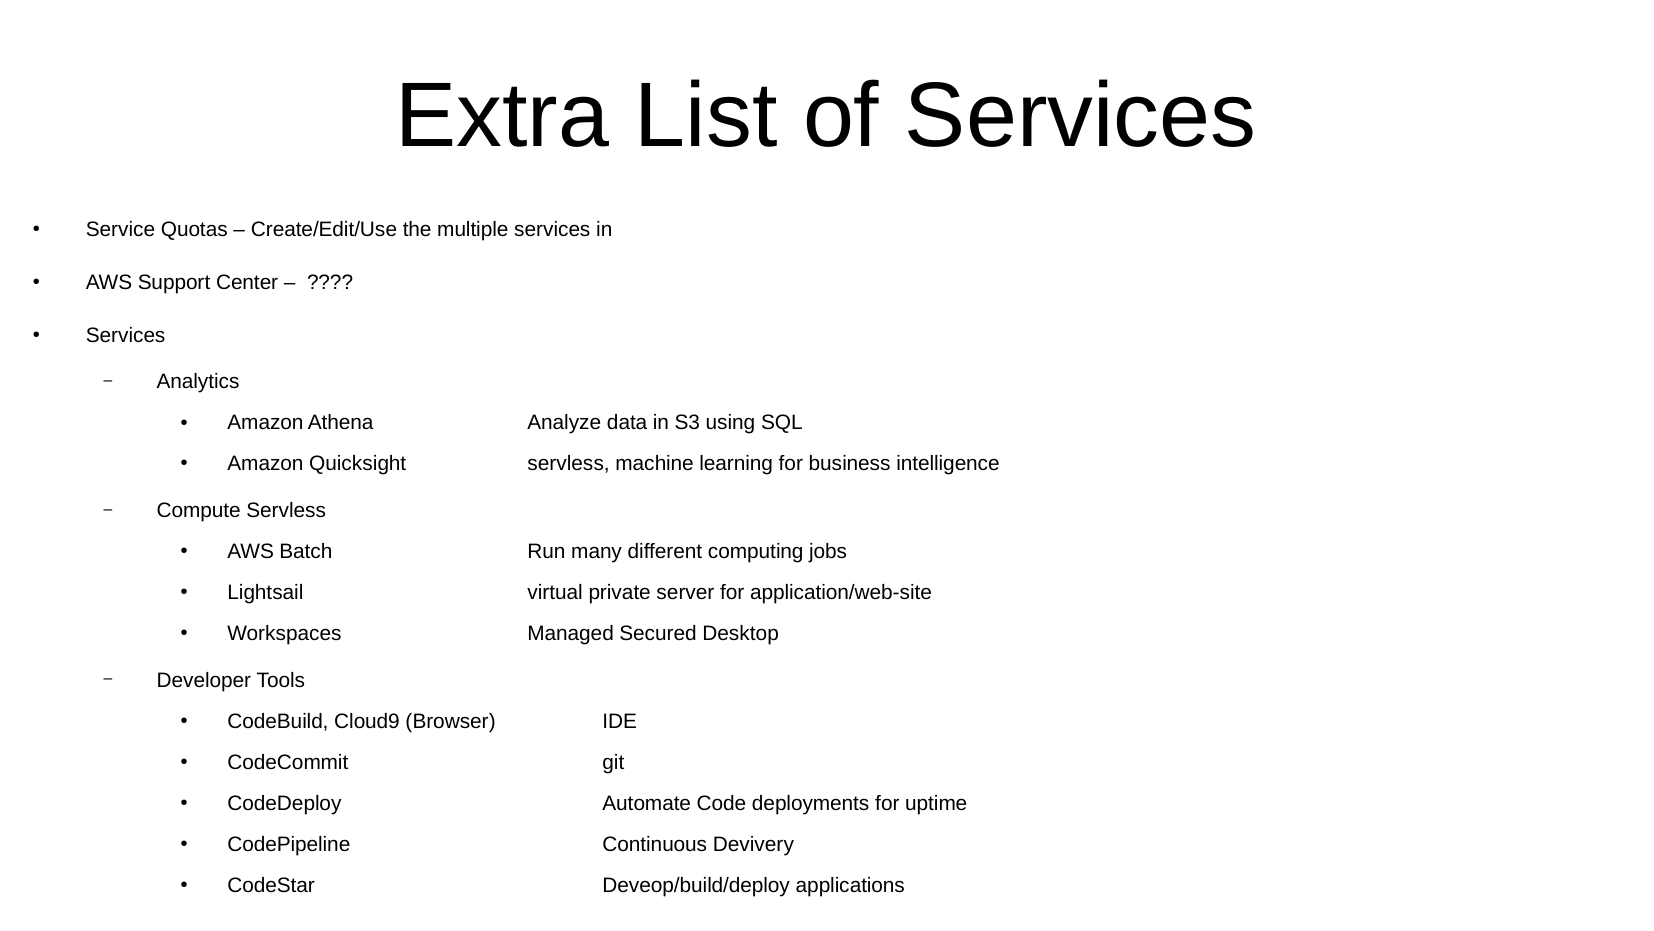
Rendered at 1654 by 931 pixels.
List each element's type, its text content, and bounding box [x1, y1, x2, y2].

list Service Quotas – Create/Edit/Use the multiple services in AWS Support Center – ???? Services Analytics Amazon Athena Analyze data in S3 using SQL Amazon Quicksight servless, machine learning for business intelligence Compute Servless AWS Batch Run many different computing jobs Lightsail virtual private server for application/web-site Workspaces Managed Secured Desktop Developer Tools CodeBuild, Cloud9 (Browser) IDE CodeCommit git CodeDeploy Automate Code deployments for uptime CodePipeline Continuous Devivery CodeStar Deveop/build/deploy applications [15, 217, 1571, 916]
title Extra List of Services [82, 37, 1571, 193]
